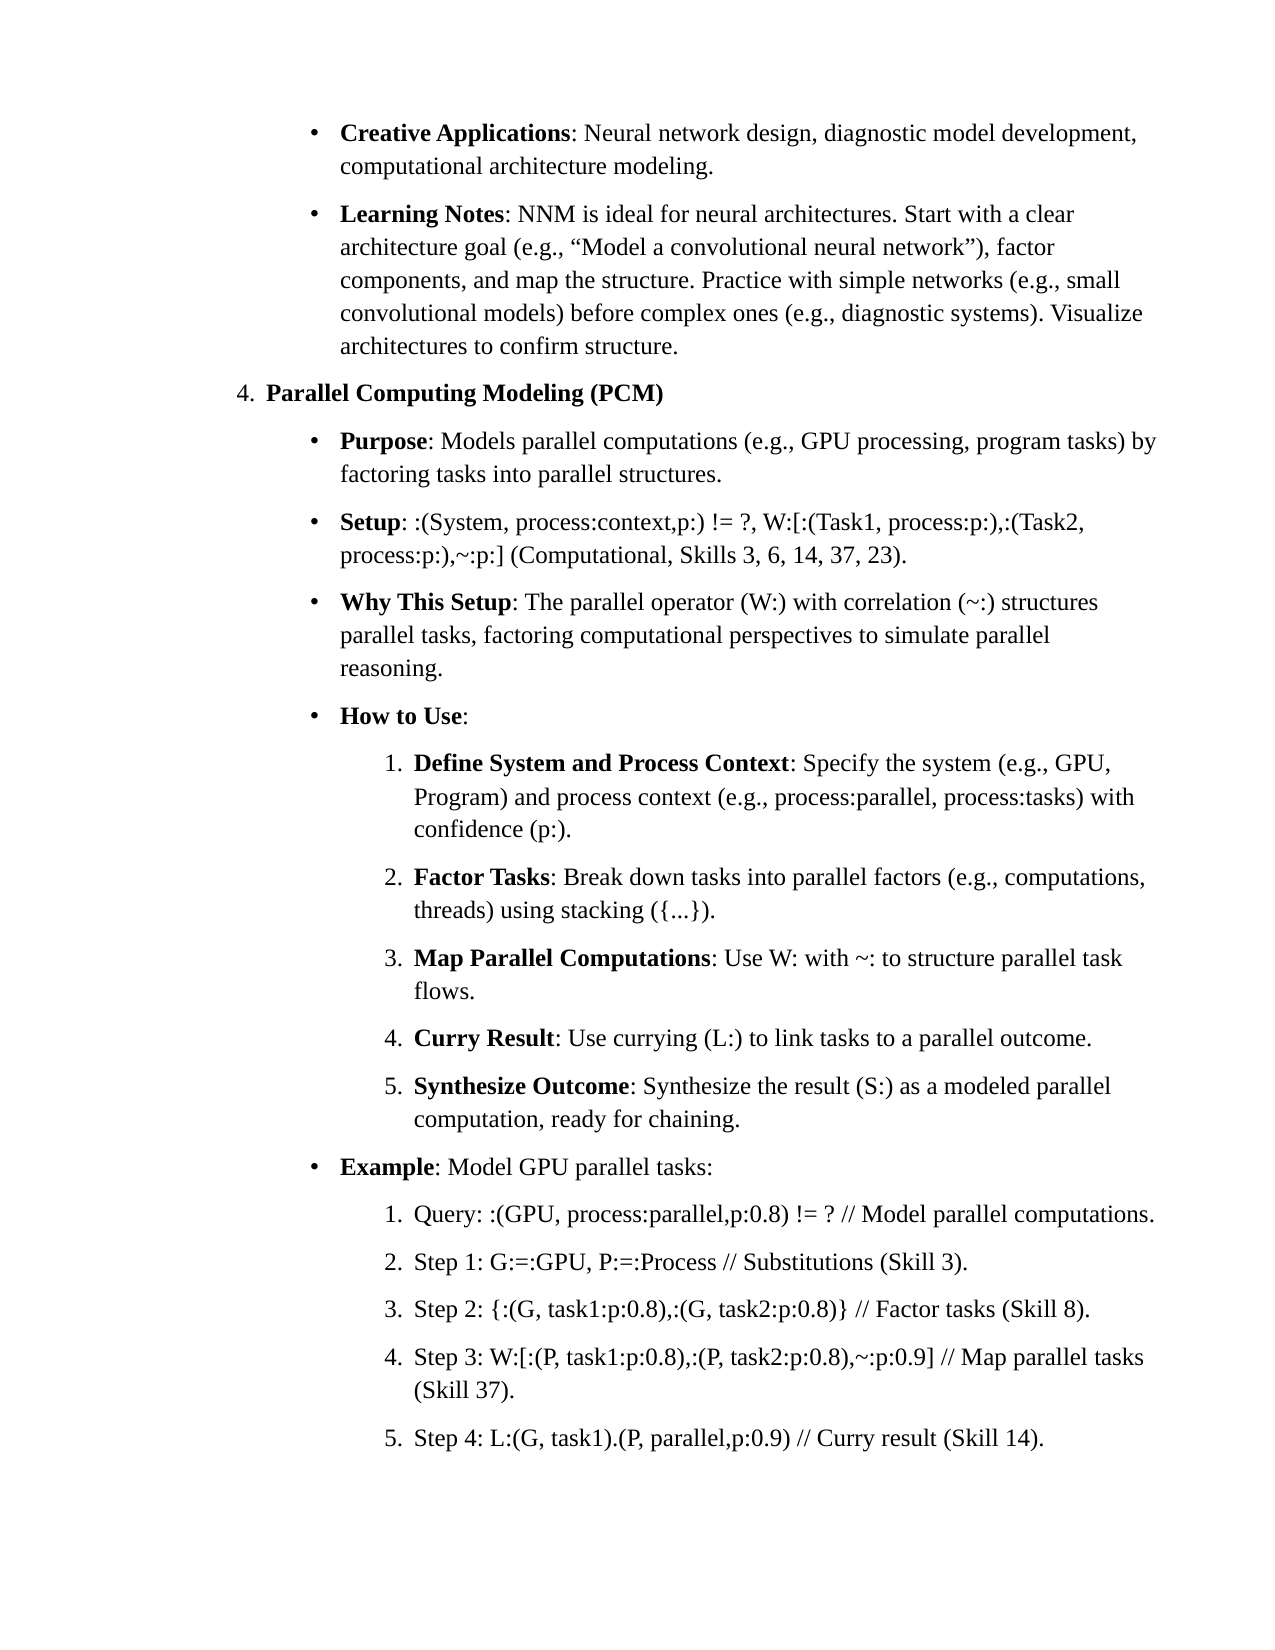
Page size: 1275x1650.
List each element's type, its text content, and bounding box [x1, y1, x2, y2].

list Learning Notes: NNM is ideal for neural architectures. Start with a clear architecture goal (e.g., “Model a convolutional neural network”), factor components, and map the structure. Practice with simple networks (e.g., small convolutional models) before complex ones (e.g., diagnostic systems). Visualize architectures to confirm structure. [310, 199, 1157, 359]
list Define System and Process Context: Specify the system (e.g., GPU, Program) and process context (e.g., process:parallel, process:tasks) with confidence (p:). [384, 748, 1157, 843]
list Step 3: W:[:(P, task1:p:0.8),:(P, task2:p:0.8),~:p:0.9] // Map parallel tasks (Skill 37). [384, 1342, 1157, 1404]
list Curry Result: Use currying (L:) to link tasks to a parallel outcome. [384, 1023, 1157, 1052]
list Step 4: L:(G, task1).(P, parallel,p:0.9) // Curry result (Skill 14). [384, 1423, 1157, 1451]
list Why This Setup: The parallel operator (W:) with correlation (~:) structures parallel tasks, factoring computational perspectives to simulate parallel reasoning. [310, 587, 1157, 682]
list Synthesize Outcome: Synthesize the result (S:) as a modeled parallel computation, ready for chaining. [384, 1071, 1157, 1133]
list Step 1: G:=:GPU, P:=:Process // Substitutions (Skill 3). [384, 1247, 1157, 1276]
list Factor Tasks: Break down tasks into parallel factors (e.g., computations, threads) using stacking ({...}). [384, 862, 1157, 924]
list Example: Model GPU parallel tasks: [310, 1152, 1157, 1180]
list Step 2: {:(G, task1:p:0.8),:(G, task2:p:0.8)} // Factor tasks (Skill 8). [384, 1294, 1157, 1323]
list How to Use: [310, 701, 1157, 730]
list Query: :(GPU, process:parallel,p:0.8) != ? // Model parallel computations. [384, 1199, 1157, 1228]
list Purpose: Models parallel computations (e.g., GPU processing, program tasks) by factoring tasks into parallel structures. [310, 426, 1157, 488]
list Map Parallel Computations: Use W: with ~: to structure parallel task flows. [384, 943, 1157, 1004]
list Creative Applications: Neural network design, diagnostic model development, computational architecture modeling. [310, 118, 1157, 180]
list Setup: :(System, process:context,p:) != ?, W:[:(Task1, process:p:),:(Task2, process:p:),~:p:] (Computational, Skills 3, 6, 14, 37, 23). [310, 507, 1157, 568]
list Parallel Computing Modeling (PCM) [236, 378, 1157, 407]
